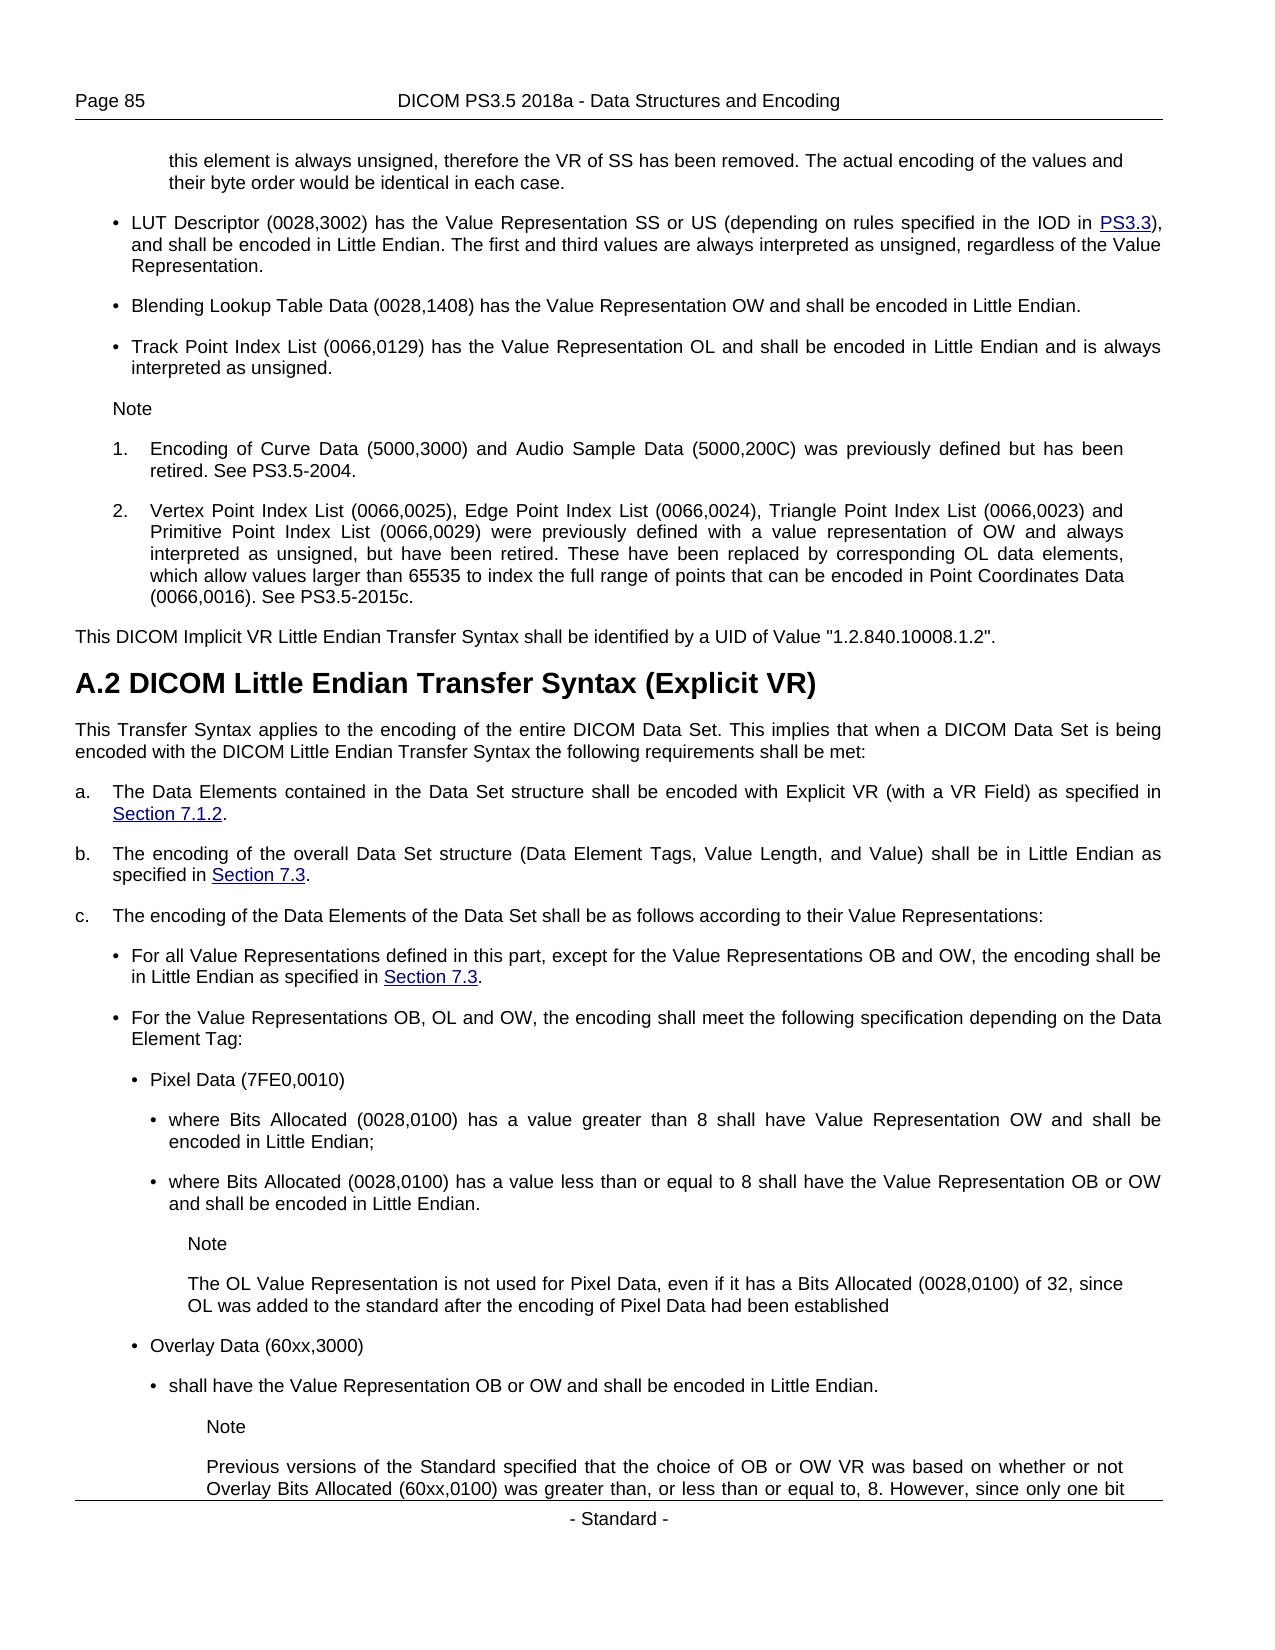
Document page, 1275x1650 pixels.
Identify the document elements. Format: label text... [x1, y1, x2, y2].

list Note [169, 1233, 1125, 1254]
text This Transfer Syntax applies to the encoding of the entire DICOM Data Set. This implies that when a DICOM Data Set is being encoded with the DICOM Little Endian Transfer Syntax the following requirements shall be met: [75, 719, 1162, 762]
list this element is always unsigned, therefore the VR of SS has been removed. The actual encoding of the values and their byte order would be identical in each case. [150, 150, 1125, 193]
list The OL Value Representation is not used for Pixel Data, even if it has a Bits Allocated (0028,0100) of 32, since OL was added to the standard after the encoding of Pixel Data had been established [169, 1273, 1125, 1316]
list Note [187, 1415, 1125, 1437]
text A.2 DICOM Little Endian Transfer Syntax (Explicit VR) [75, 667, 1162, 700]
list Encoding of Curve Data (5000,3000) and Audio Sample Data (5000,200C) was previously defined but has been retired. See PS3.5-2004. [112, 438, 1125, 481]
list Track Point Index List (0066,0129) has the Value Representation OL and shall be encoded in Little Endian and is always interpreted as unsigned. [112, 336, 1162, 379]
text This DICOM Implicit VR Little Endian Transfer Syntax shall be identified by a UID of Value "1.2.840.10008.1.2". [75, 626, 1162, 648]
list LUT Descriptor (0028,3002) has the Value Representation SS or US (depending on rules specified in the IOD in PS3.3), and shall be encoded in Little Endian. The first and third values are always interpreted as unsigned, regardless of the Value Representation. [112, 212, 1162, 277]
list For the Value Representations OB, OL and OW, the encoding shall meet the following specification depending on the Data Element Tag: [112, 1007, 1162, 1050]
list Previous versions of the Standard specified that the choice of OB or OW VR was based on whether or not Overlay Bits Allocated (60xx,0100) was greater than, or less than or equal to, 8. However, since only one bit [187, 1456, 1125, 1499]
list For all Value Representations defined in this part, except for the Value Representations OB and OW, the encoding shall be in Little Endian as specified in Section 7.3. [112, 945, 1162, 988]
text Note [112, 397, 1125, 419]
list The encoding of the overall Data Set structure (Data Element Tags, Value Length, and Value) shall be in Little Endian as specified in Section 7.3. [75, 843, 1162, 886]
list where Bits Allocated (0028,0100) has a value less than or equal to 8 shall have the Value Representation OB or OW and shall be encoded in Little Endian. [150, 1171, 1162, 1214]
list shall have the Value Representation OB or OW and shall be encoded in Little Endian. [150, 1375, 1162, 1397]
list The encoding of the Data Elements of the Data Set shall be as follows according to their Value Representations: [75, 904, 1162, 926]
list Overlay Data (60xx,3000) [131, 1335, 1162, 1356]
list Vertex Point Index List (0066,0025), Edge Point Index List (0066,0024), Triangle Point Index List (0066,0023) and Primitive Point Index List (0066,0029) were previously defined with a value representation of OW and always interpreted as unsigned, but have been retired. These have been replaced by corresponding OL data elements, which allow values larger than 65535 to index the full range of points that can be encoded in Point Coordinates Data (0066,0016). See PS3.5-2015c. [112, 500, 1125, 607]
list Pixel Data (7FE0,0010) [131, 1068, 1162, 1090]
list where Bits Allocated (0028,0100) has a value greater than 8 shall have Value Representation OW and shall be encoded in Little Endian; [150, 1109, 1162, 1152]
list The Data Elements contained in the Data Set structure shall be encoded with Explicit VR (with a VR Field) as specified in Section 7.1.2. [75, 781, 1162, 824]
list Blending Lookup Table Data (0028,1408) has the Value Representation OW and shall be encoded in Little Endian. [112, 295, 1162, 317]
